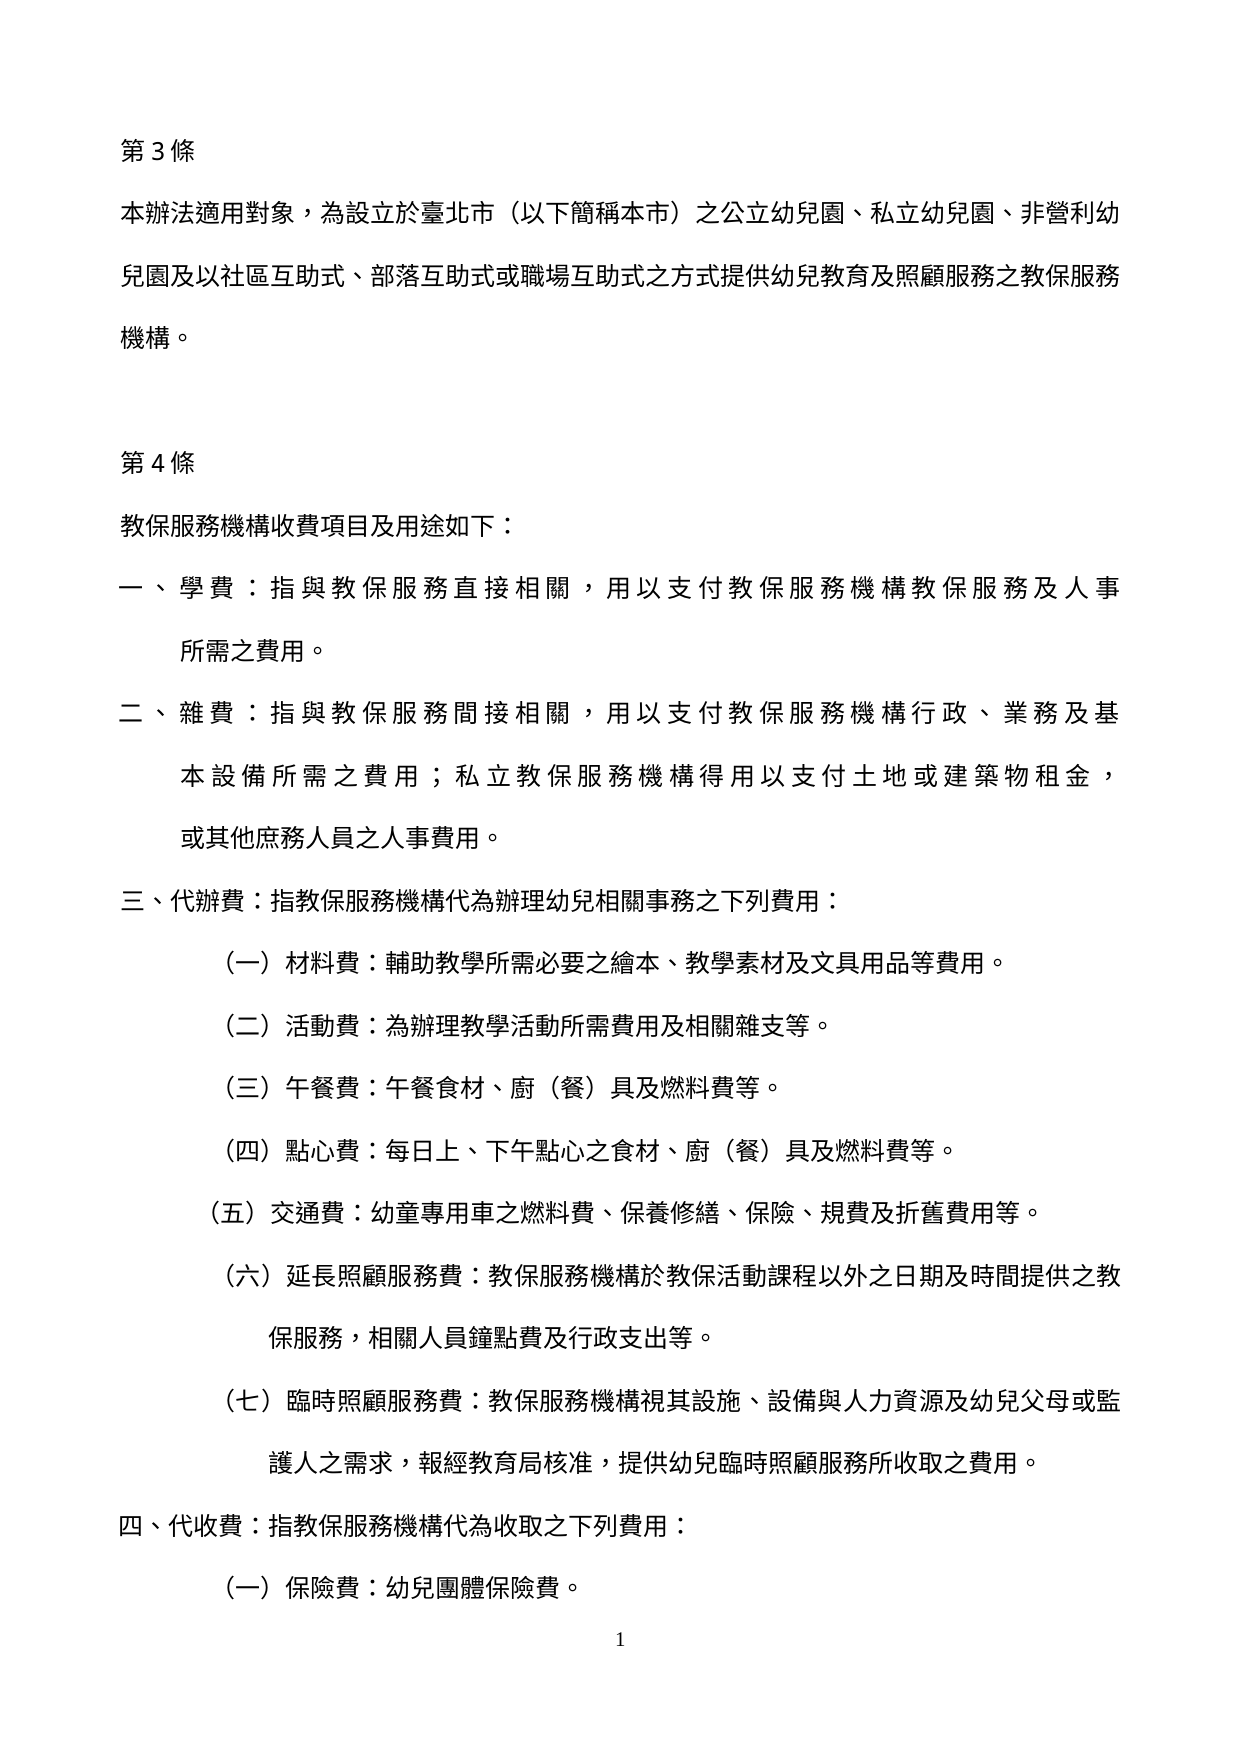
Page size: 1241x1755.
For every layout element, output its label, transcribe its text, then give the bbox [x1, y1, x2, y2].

text （一）保險費：幼兒團體保險費。 [120, 1545, 1122, 1608]
text 本辦法適用對象，為設立於臺北市（以下簡稱本市）之公立幼兒園、私立幼兒園、非營利幼兒園及以社區互助式、部落互助式或職場互助式之方式提供幼兒教育及照顧服務之教保服務機構。 [120, 170, 1122, 358]
text （四）點心費：每日上、下午點心之食材、廚（餐）具及燃料費等。 [120, 1108, 1122, 1170]
text 二、雜費：指與教保服務間接相關，用以支付教保服務機構行政、業務及基 本設備所需之費用；私立教保服務機構得用以支付土地或建築物租金， 或其他庶務人員之人事費用。 [118, 670, 1122, 858]
text （七）臨時照顧服務費：教保服務機構視其設施、設備與人力資源及幼兒父母或監護人之需求，報經教育局核准，提供幼兒臨時照顧服務所收取之費用。 [118, 1358, 1122, 1483]
text （三）午餐費：午餐食材、廚（餐）具及燃料費等。 [120, 1045, 1122, 1108]
text （六）延長照顧服務費：教保服務機構於教保活動課程以外之日期及時間提供之教保服務，相關人員鐘點費及行政支出等。 [118, 1233, 1122, 1358]
text （一）材料費：輔助教學所需必要之繪本、教學素材及文具用品等費用。 [120, 920, 1122, 983]
text （五）交通費：幼童專用車之燃料費、保養修繕、保險、規費及折舊費用等。 [120, 1170, 1122, 1233]
text 第4條 [120, 420, 1122, 483]
text 一、學費：指與教保服務直接相關，用以支付教保服務機構教保服務及人事 所需之費用。 [118, 545, 1122, 670]
text 三、代辦費：指教保服務機構代為辦理幼兒相關事務之下列費用： [120, 858, 1122, 920]
text （二）活動費：為辦理教學活動所需費用及相關雜支等。 [120, 983, 1122, 1045]
text 四、代收費：指教保服務機構代為收取之下列費用： [118, 1483, 1122, 1545]
text 第3條 [120, 108, 1122, 170]
text 教保服務機構收費項目及用途如下： [120, 483, 1122, 545]
